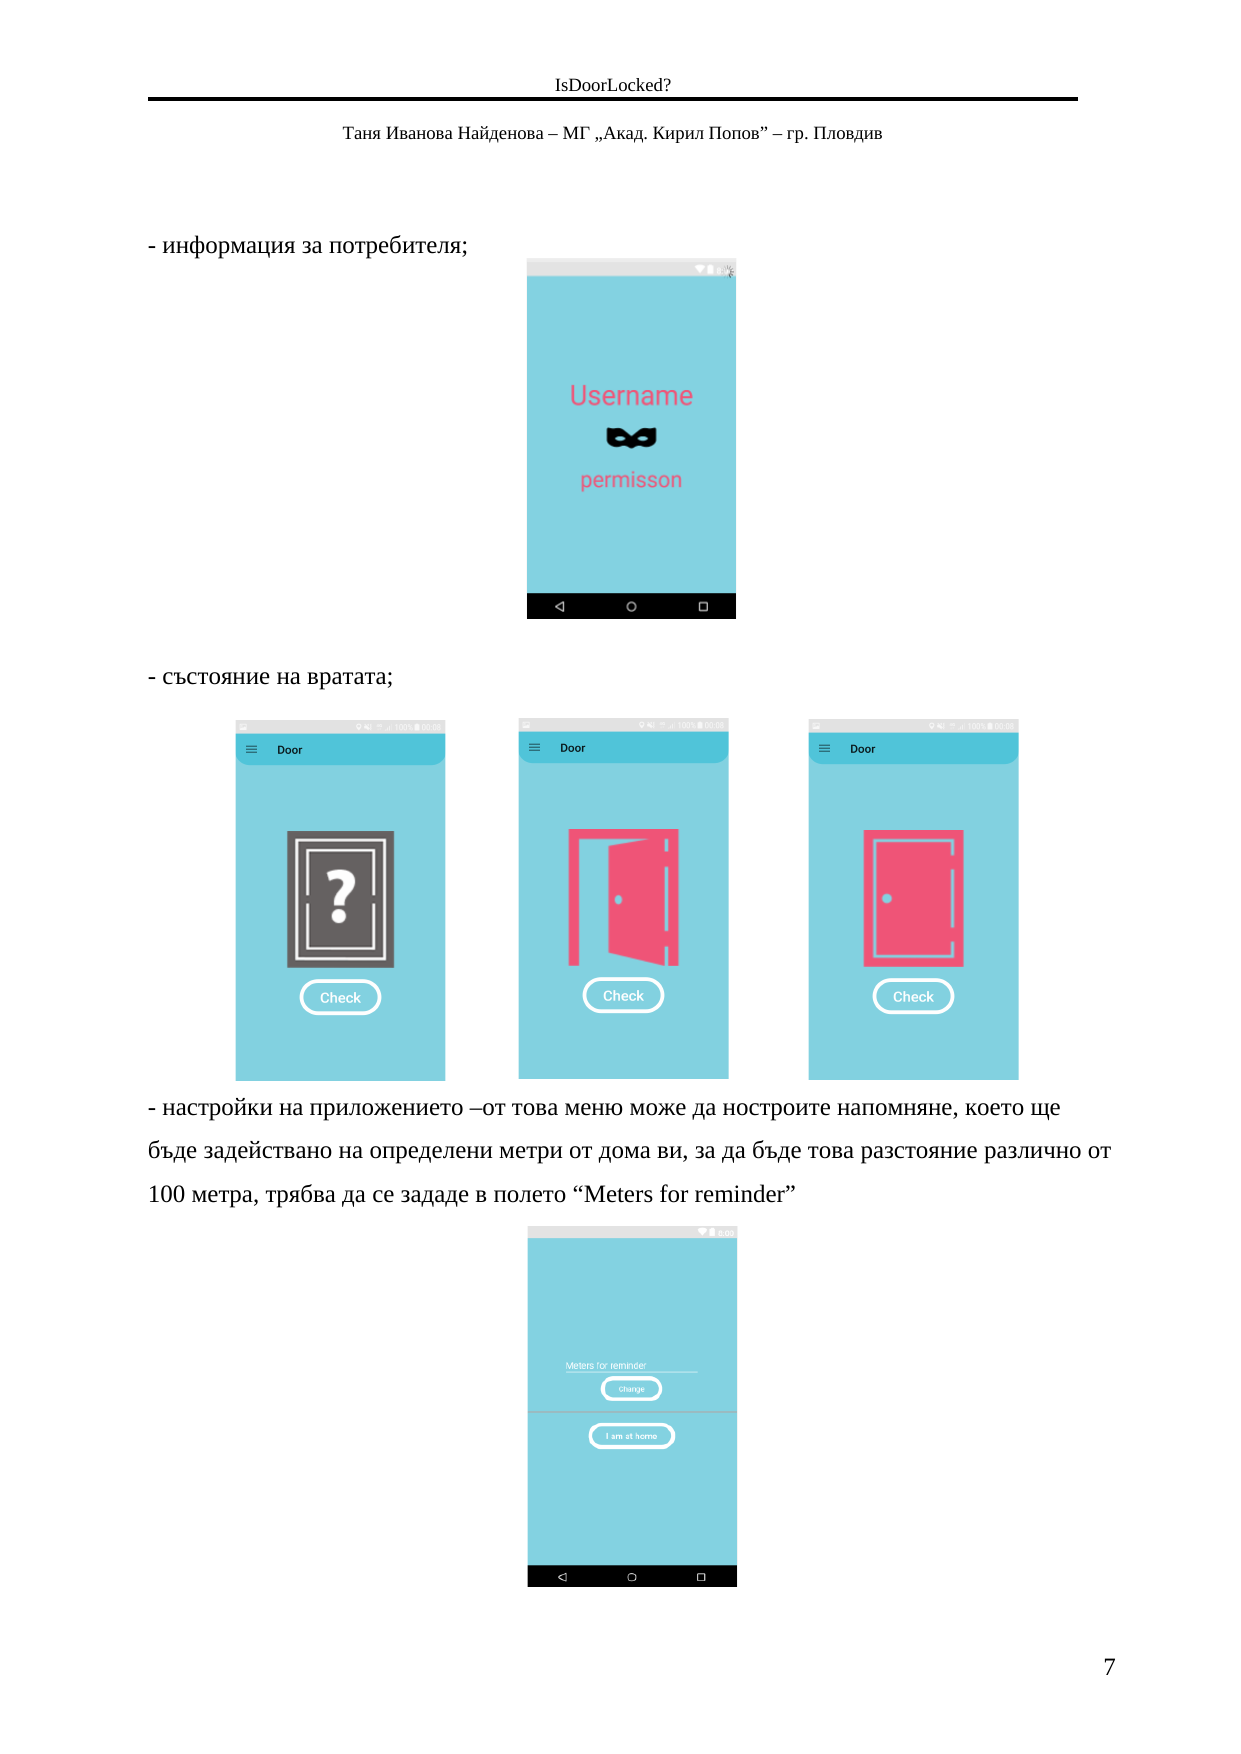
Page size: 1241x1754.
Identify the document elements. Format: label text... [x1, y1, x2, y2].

picture [518, 718, 729, 1079]
picture [808, 719, 1019, 1080]
text - настройки на приложението –от това меню може да ностроите напомняне, което ще бъде задействано на определени метри от дома ви, за да бъде това разстояние различно от 100 метра, трябва да се зададе в полето “Meters for reminder” [148, 1092, 1116, 1207]
picture [235, 720, 446, 1081]
picture [526, 258, 737, 619]
picture [527, 1226, 738, 1587]
text - информация за потребителя; [148, 230, 1116, 259]
text - състояние на вратата; [148, 661, 1116, 690]
